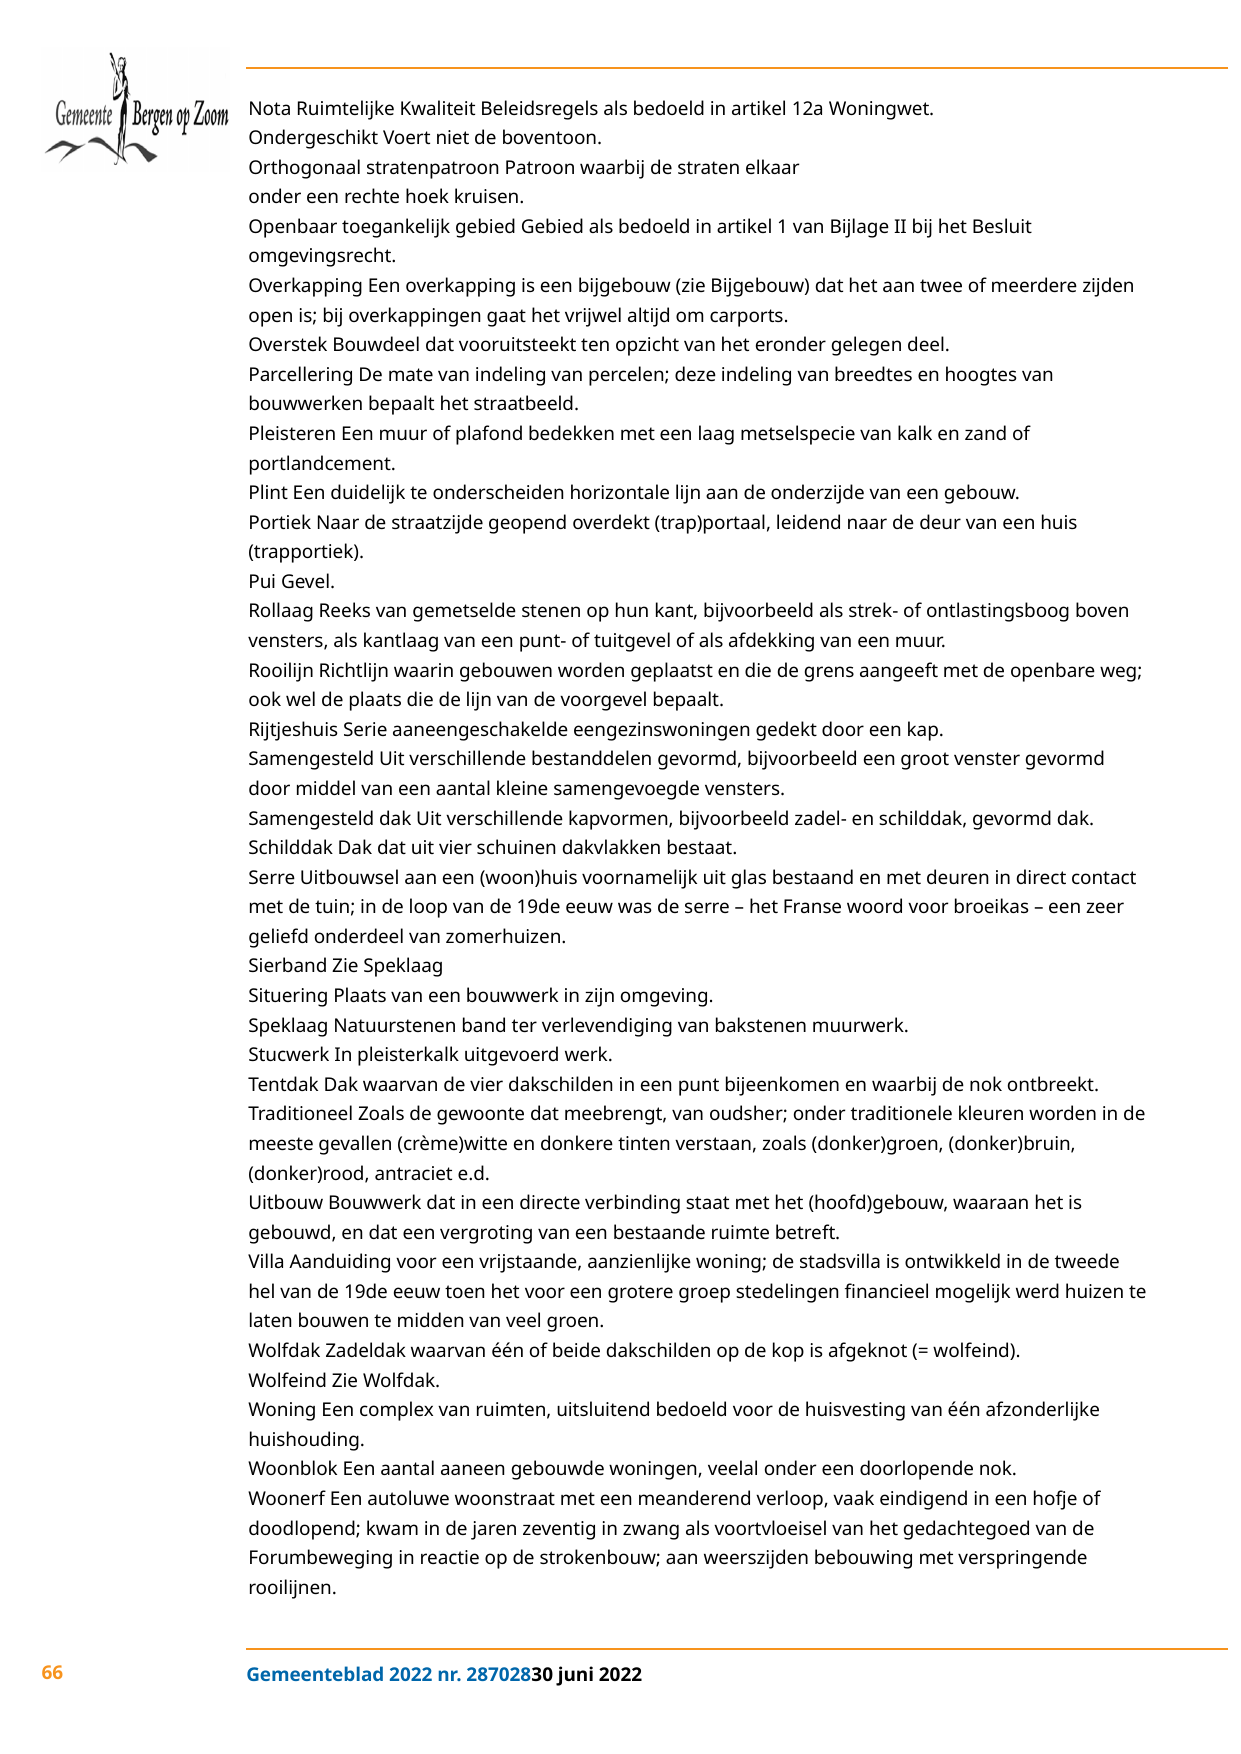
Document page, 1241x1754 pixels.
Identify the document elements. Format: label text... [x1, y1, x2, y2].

text Wolfdak Zadeldak waarvan één of beide dakschilden op de kop is afgeknot (= wolfeind). [248, 1337, 1152, 1363]
text Overkapping Een overkapping is een bijgebouw (zie Bijgebouw) dat het aan twee of meerdere zijden open is; bij overkappingen gaat het vrijwel altijd om carports. [248, 272, 1152, 328]
text Serre Uitbouwsel aan een (woon)huis voornamelijk uit glas bestaand en met deuren in direct contact met de tuin; in de loop van de 19de eeuw was de serre – het Franse woord voor broeikas – een zeer geliefd onderdeel van zomerhuizen. [248, 864, 1152, 949]
text Ondergeschikt Voert niet de boventoon. [248, 124, 1152, 150]
text Wolfeind Zie Wolfdak. [248, 1367, 1152, 1393]
text Nota Ruimtelijke Kwaliteit Beleidsregels als bedoeld in artikel 12a Woningwet. [248, 95, 1152, 121]
text Orthogonaal stratenpatroon Patroon waarbij de straten elkaar [248, 154, 1152, 180]
text Woonblok Een aantal aaneen gebouwde woningen, veelal onder een doorlopende nok. [248, 1456, 1152, 1481]
text Traditioneel Zoals de gewoonte dat meebrengt, van oudsher; onder traditionele kleuren worden in de meeste gevallen (crème)witte en donkere tinten verstaan, zoals (donker)groen, (donker)bruin, (donker)rood, antraciet e.d. [248, 1101, 1152, 1186]
picture [41, 47, 231, 172]
text Uitbouw Bouwwerk dat in een directe verbinding staat met het (hoofd)gebouw, waaraan het is gebouwd, en dat een vergroting van een bestaande ruimte betreft. [248, 1189, 1152, 1245]
text Portiek Naar de straatzijde geopend overdekt (trap)portaal, leidend naar de deur van een huis (trapportiek). [248, 509, 1152, 564]
text Rooilijn Richtlijn waarin gebouwen worden geplaatst en die de grens aangeeft met de openbare weg; ook wel de plaats die de lijn van de voorgevel bepaalt. [248, 657, 1152, 712]
text Tentdak Dak waarvan de vier dakschilden in een punt bijeenkomen en waarbij de nok ontbreekt. [248, 1071, 1152, 1097]
text Rijtjeshuis Serie aaneengeschakelde eengezinswoningen gedekt door een kap. [248, 716, 1152, 742]
text Samengesteld dak Uit verschillende kapvormen, bijvoorbeeld zadel‐ en schilddak, gevormd dak. [248, 805, 1152, 831]
text Overstek Bouwdeel dat vooruitsteekt ten opzicht van het eronder gelegen deel. [248, 331, 1152, 357]
text Woning Een complex van ruimten, uitsluitend bedoeld voor de huisvesting van één afzonderlijke huishouding. [248, 1396, 1152, 1452]
text Woonerf Een autoluwe woonstraat met een meanderend verloop, vaak eindigend in een hofje of doodlopend; kwam in de jaren zeventig in zwang als voortvloeisel van het gedachtegoed van de Forumbeweging in reactie op de strokenbouw; aan weerszijden bebouwing met verspringende rooilijnen. [248, 1485, 1152, 1600]
text onder een rechte hoek kruisen. [248, 183, 1152, 209]
text Villa Aanduiding voor een vrijstaande, aanzienlijke woning; de stadsvilla is ontwikkeld in de tweede hel van de 19de eeuw toen het voor een grotere groep stedelingen financieel mogelijk werd huizen te laten bouwen te midden van veel groen. [248, 1248, 1152, 1333]
text Openbaar toegankelijk gebied Gebied als bedoeld in artikel 1 van Bijlage II bij het Besluit omgevingsrecht. [248, 213, 1152, 268]
text Samengesteld Uit verschillende bestanddelen gevormd, bijvoorbeeld een groot venster gevormd door middel van een aantal kleine samengevoegde vensters. [248, 746, 1152, 801]
text Plint Een duidelijk te onderscheiden horizontale lijn aan de onderzijde van een gebouw. [248, 479, 1152, 505]
text Schilddak Dak dat uit vier schuinen dakvlakken bestaat. [248, 834, 1152, 860]
text Rollaag Reeks van gemetselde stenen op hun kant, bijvoorbeeld als strek‐ of ontlastingsboog boven vensters, als kantlaag van een punt‐ of tuitgevel of als afdekking van een muur. [248, 598, 1152, 653]
text Pui Gevel. [248, 568, 1152, 594]
text Stucwerk In pleisterkalk uitgevoerd werk. [248, 1041, 1152, 1067]
text Speklaag Natuurstenen band ter verlevendiging van bakstenen muurwerk. [248, 1012, 1152, 1038]
text Situering Plaats van een bouwwerk in zijn omgeving. [248, 982, 1152, 1008]
text Pleisteren Een muur of plafond bedekken met een laag metselspecie van kalk en zand of portlandcement. [248, 420, 1152, 476]
text Parcellering De mate van indeling van percelen; deze indeling van breedtes en hoogtes van bouwwerken bepaalt het straatbeeld. [248, 361, 1152, 416]
text Sierband Zie Speklaag [248, 953, 1152, 978]
